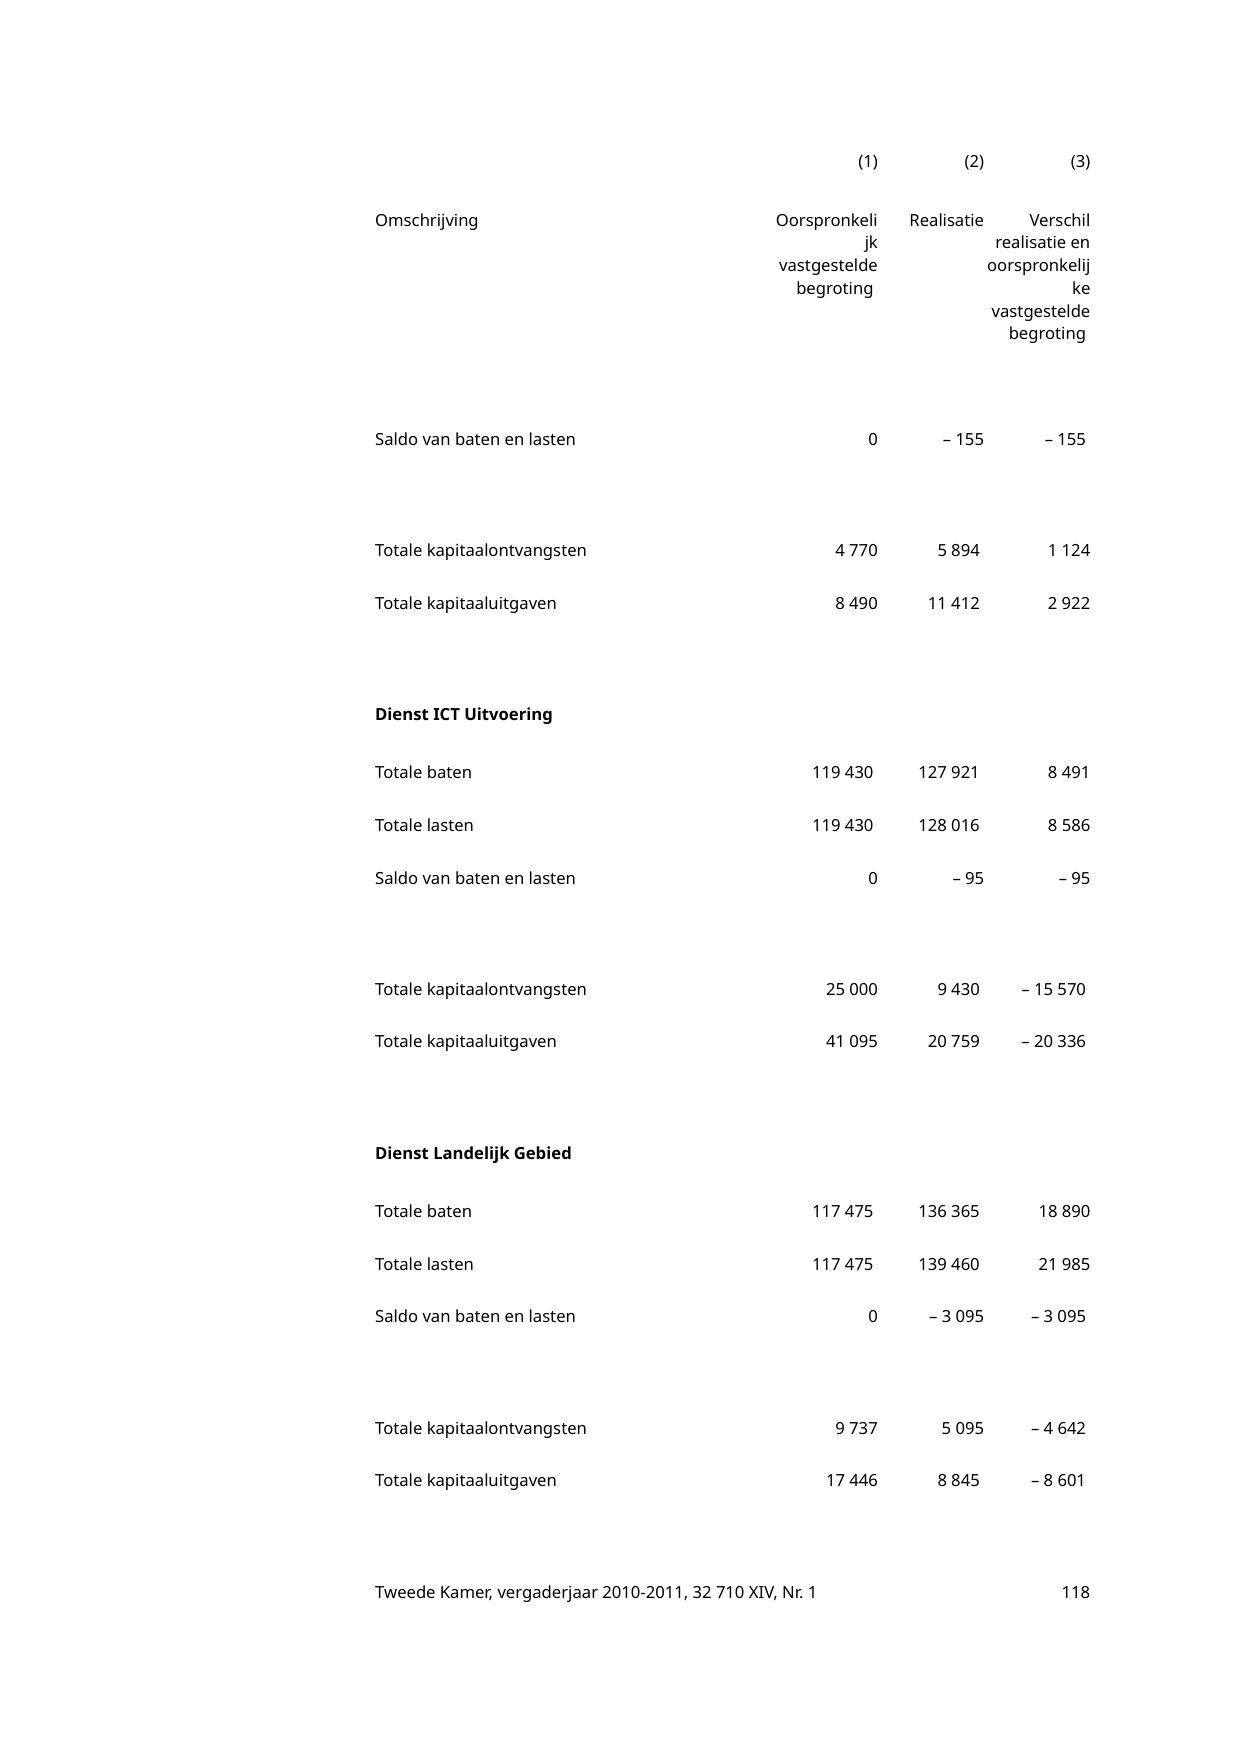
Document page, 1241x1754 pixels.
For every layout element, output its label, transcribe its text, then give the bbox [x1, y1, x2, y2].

table_cell [878, 375, 984, 427]
table_cell Saldo van baten en lasten [375, 428, 771, 480]
table_cell [984, 1083, 1090, 1141]
table_cell Dienst Landelijk Gebied [375, 1141, 771, 1200]
table_cell 5 095 [878, 1416, 984, 1469]
table_cell 9 737 [771, 1416, 878, 1469]
table_cell [984, 480, 1090, 538]
table_cell 117 475 [771, 1200, 878, 1252]
table_cell 0 [771, 866, 878, 919]
table_cell Totale kapitaalontvangsten [375, 978, 771, 1030]
table_cell [878, 480, 984, 538]
table_cell [878, 919, 984, 977]
table_cell [771, 644, 878, 702]
table_cell Totale kapitaaluitgaven [375, 591, 771, 644]
table_cell – 4 642 [984, 1416, 1090, 1469]
table_cell – 15 570 [984, 978, 1090, 1030]
table_cell [375, 1358, 771, 1416]
table_cell 5 894 [878, 539, 984, 591]
table_cell – 95 [878, 866, 984, 919]
table_cell 0 [771, 1305, 878, 1358]
table_cell [878, 703, 984, 761]
table_cell [375, 375, 771, 427]
table_cell [878, 1141, 984, 1200]
table_cell 20 759 [878, 1030, 984, 1083]
table_cell 0 [771, 428, 878, 480]
table_cell [878, 1358, 984, 1416]
table_cell – 3 095 [878, 1305, 984, 1358]
table_header (2) [878, 150, 984, 208]
table_cell – 95 [984, 866, 1090, 919]
table_cell Totale lasten [375, 814, 771, 866]
table_cell [771, 1083, 878, 1141]
table_cell Saldo van baten en lasten [375, 1305, 771, 1358]
table_cell 8 491 [984, 761, 1090, 813]
table_cell [771, 480, 878, 538]
table_cell 8 490 [771, 591, 878, 644]
table_cell [771, 919, 878, 977]
table_cell 25 000 [771, 978, 878, 1030]
table_cell Totale baten [375, 1200, 771, 1252]
table_cell [375, 1083, 771, 1141]
table_cell [984, 1141, 1090, 1200]
table_cell [878, 644, 984, 702]
table_cell 11 412 [878, 591, 984, 644]
table_cell 139 460 [878, 1253, 984, 1305]
table_cell 136 365 [878, 1200, 984, 1252]
table_cell 2 922 [984, 591, 1090, 644]
table_cell Totale kapitaalontvangsten [375, 539, 771, 591]
table_cell [878, 1083, 984, 1141]
table_cell 41 095 [771, 1030, 878, 1083]
table_cell 117 475 [771, 1253, 878, 1305]
table_cell [984, 919, 1090, 977]
table_cell [771, 1141, 878, 1200]
table_cell [984, 644, 1090, 702]
table_cell 127 921 [878, 761, 984, 813]
table_cell Totale kapitaaluitgaven [375, 1469, 771, 1522]
table_cell Totale kapitaaluitgaven [375, 1030, 771, 1083]
table_cell Realisatie [878, 209, 984, 375]
table_cell Verschil realisatie en oorspronkelijke vastgestelde begroting [984, 209, 1090, 375]
table_cell 4 770 [771, 539, 878, 591]
table_cell [984, 375, 1090, 427]
table_cell 1 124 [984, 539, 1090, 591]
table_cell 128 016 [878, 814, 984, 866]
table_header [375, 150, 771, 208]
table_cell [984, 703, 1090, 761]
table_cell 18 890 [984, 1200, 1090, 1252]
table_cell [984, 1358, 1090, 1416]
table_cell – 155 [984, 428, 1090, 480]
table_cell 9 430 [878, 978, 984, 1030]
table_cell Totale baten [375, 761, 771, 813]
table_cell – 3 095 [984, 1305, 1090, 1358]
table_cell 17 446 [771, 1469, 878, 1522]
table_cell Totale kapitaalontvangsten [375, 1416, 771, 1469]
table_cell [375, 919, 771, 977]
table_cell – 20 336 [984, 1030, 1090, 1083]
table_cell Saldo van baten en lasten [375, 866, 771, 919]
table_cell 21 985 [984, 1253, 1090, 1305]
table_cell 8 845 [878, 1469, 984, 1522]
table_cell Oorspronkelijk vastgestelde begroting [771, 209, 878, 375]
table_cell 119 430 [771, 761, 878, 813]
table_header (3) [984, 150, 1090, 208]
table_cell [375, 480, 771, 538]
table_cell [375, 644, 771, 702]
table_header (1) [771, 150, 878, 208]
table_cell [771, 703, 878, 761]
table_cell Totale lasten [375, 1253, 771, 1305]
table_cell 119 430 [771, 814, 878, 866]
table_cell [771, 1358, 878, 1416]
table_cell [771, 375, 878, 427]
table_cell – 8 601 [984, 1469, 1090, 1522]
table_cell Omschrijving [375, 209, 771, 375]
table_cell 8 586 [984, 814, 1090, 866]
table_cell – 155 [878, 428, 984, 480]
table_cell Dienst ICT Uitvoering [375, 703, 771, 761]
